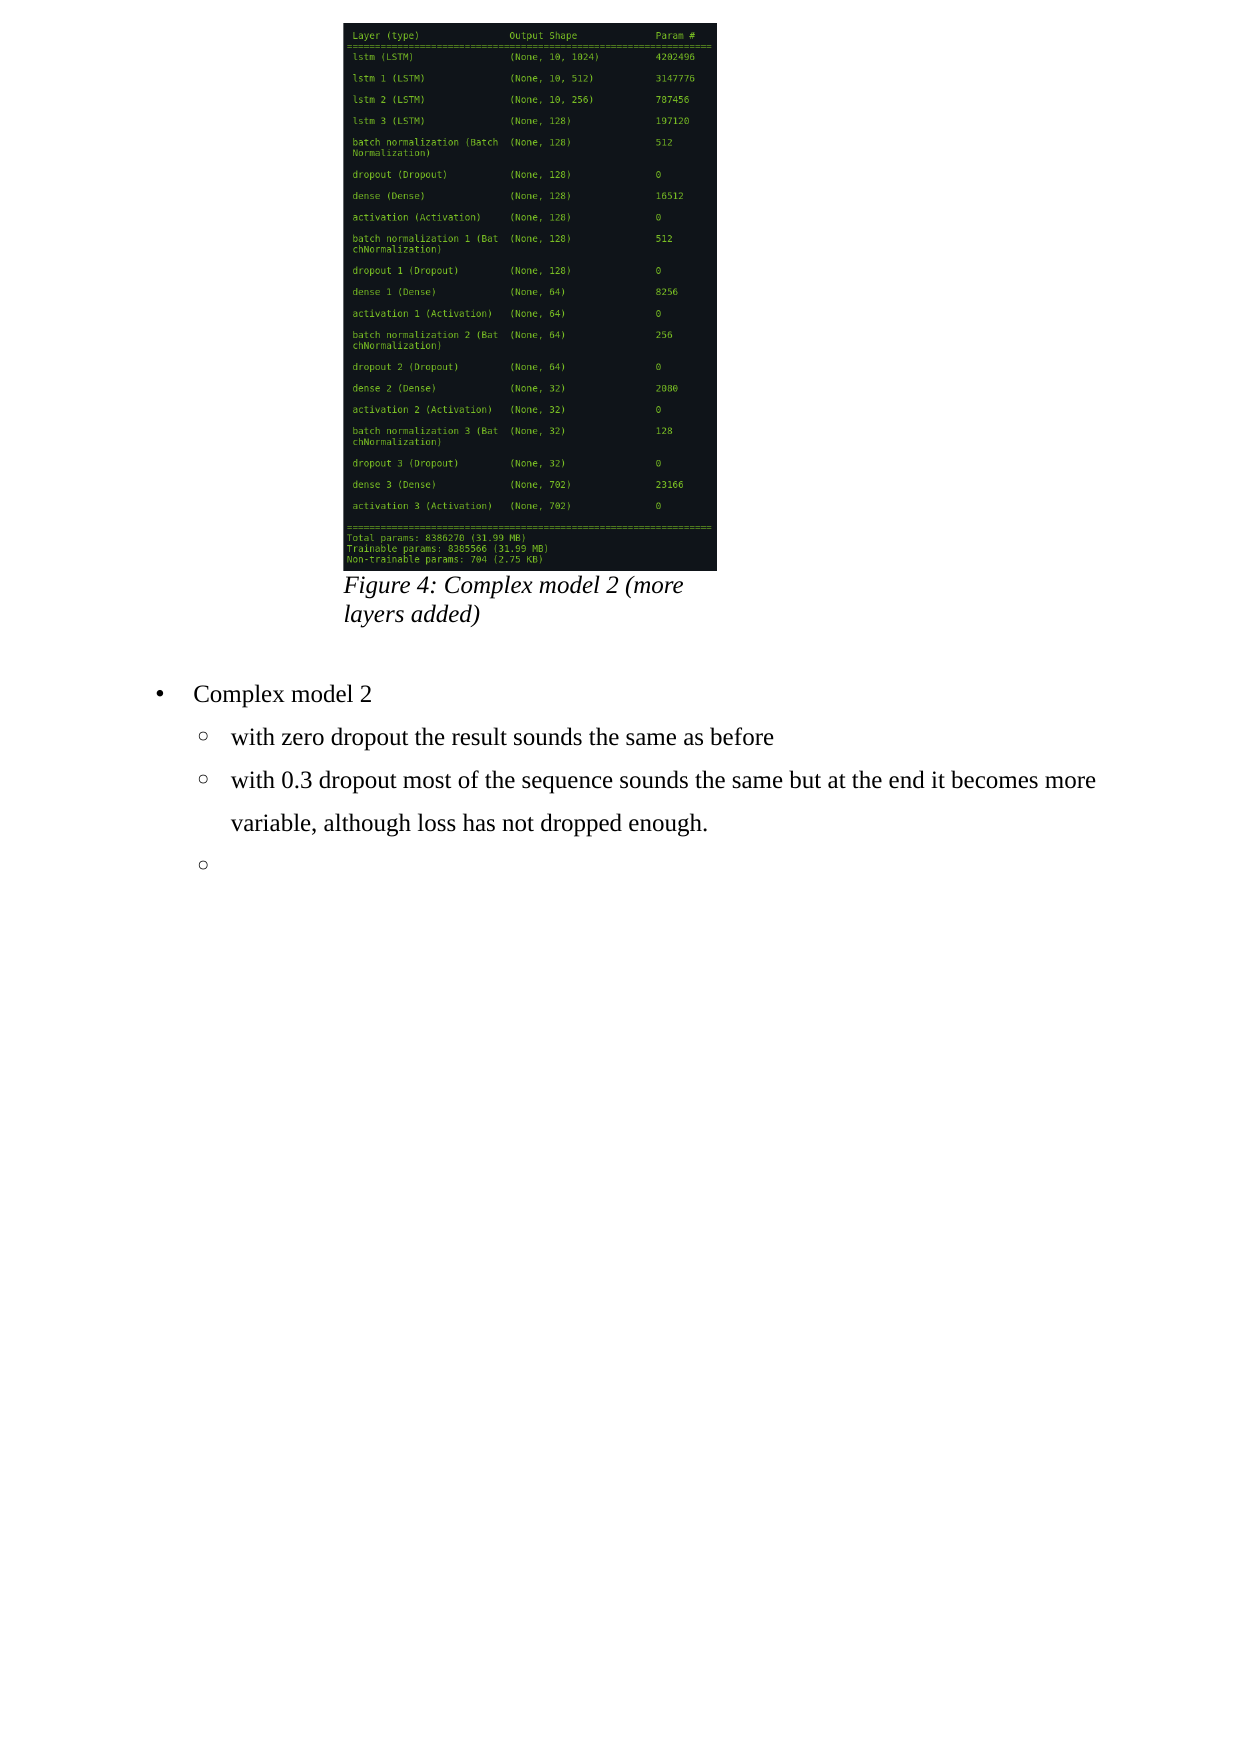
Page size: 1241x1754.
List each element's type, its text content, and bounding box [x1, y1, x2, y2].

list with 0.3 dropout most of the sequence sounds the same but at the end it becomes more variable, although loss has not dropped enough. [193, 765, 1122, 837]
text Figure 4: Complex model 2 (more layers added) [343, 571, 717, 628]
list with zero dropout the result sounds the same as before [193, 722, 1122, 751]
picture [343, 23, 717, 571]
list Complex model 2 [156, 679, 1122, 707]
